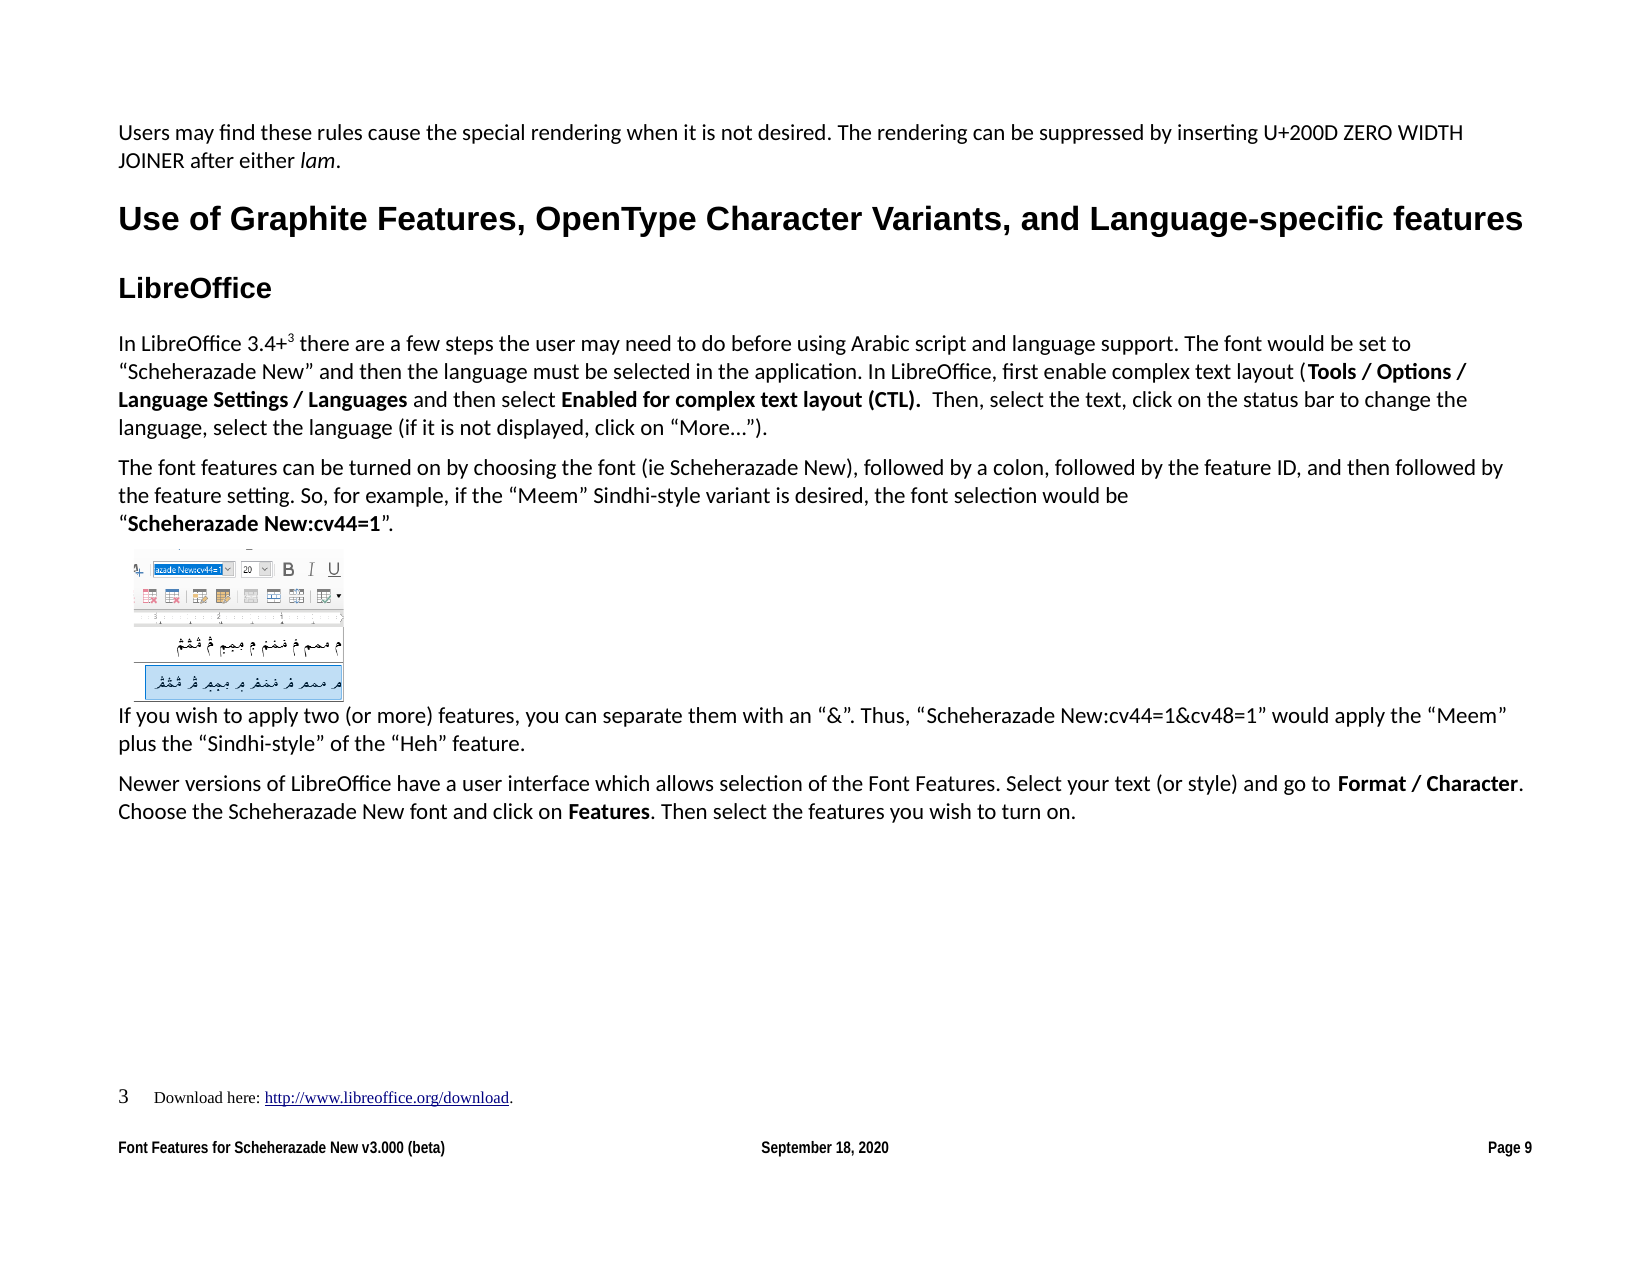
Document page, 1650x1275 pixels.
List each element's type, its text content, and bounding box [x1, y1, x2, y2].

picture [133, 549, 344, 702]
text In LibreOffice 3.4+ there are a few steps the user may need to do before using Arabic script and language support. The font would be set to “Scheherazade New” and then the language must be selected in the application. In LibreOffice, first enable complex text layout (Tools / Options / Language Settings / Languages and then select Enabled for complex text layout (CTL). Then, select the text, click on the status bar to change the language, select the language (if it is not displayed, click on “More...”). [118, 329, 1532, 441]
text The font features can be turned on by choosing the font (ie Scheherazade New), followed by a colon, followed by the feature ID, and then followed by the feature setting. So, for example, if the “Meem” Sindhi-style variant is desired, the font selection would be “Scheherazade New:cv44=1”. [118, 453, 1532, 537]
text Users may find these rules cause the special rendering when it is not desired. The rendering can be suppressed by inserting U+200D ZERO WIDTH JOINER after either lam. [118, 118, 1532, 174]
subtitle Use of Graphite Features, OpenType Character Variants, and Language-specific features [118, 199, 1532, 238]
text If you wish to apply two (or more) features, you can separate them with an “&”. Thus, “Scheherazade New:cv44=1&cv48=1” would apply the “Meem” plus the “Sindhi-style” of the “Heh” feature. [118, 702, 1532, 757]
text Newer versions of LibreOffice have a user interface which allows selection of the Font Features. Select your text (or style) and go to Format / Character. Choose the Scheherazade New font and click on Features. Then select the features you wish to turn on. [118, 769, 1532, 825]
text Download here: http://www.libreoffice.org/download. [118, 1084, 1532, 1108]
subtitle LibreOffice [118, 271, 1532, 305]
